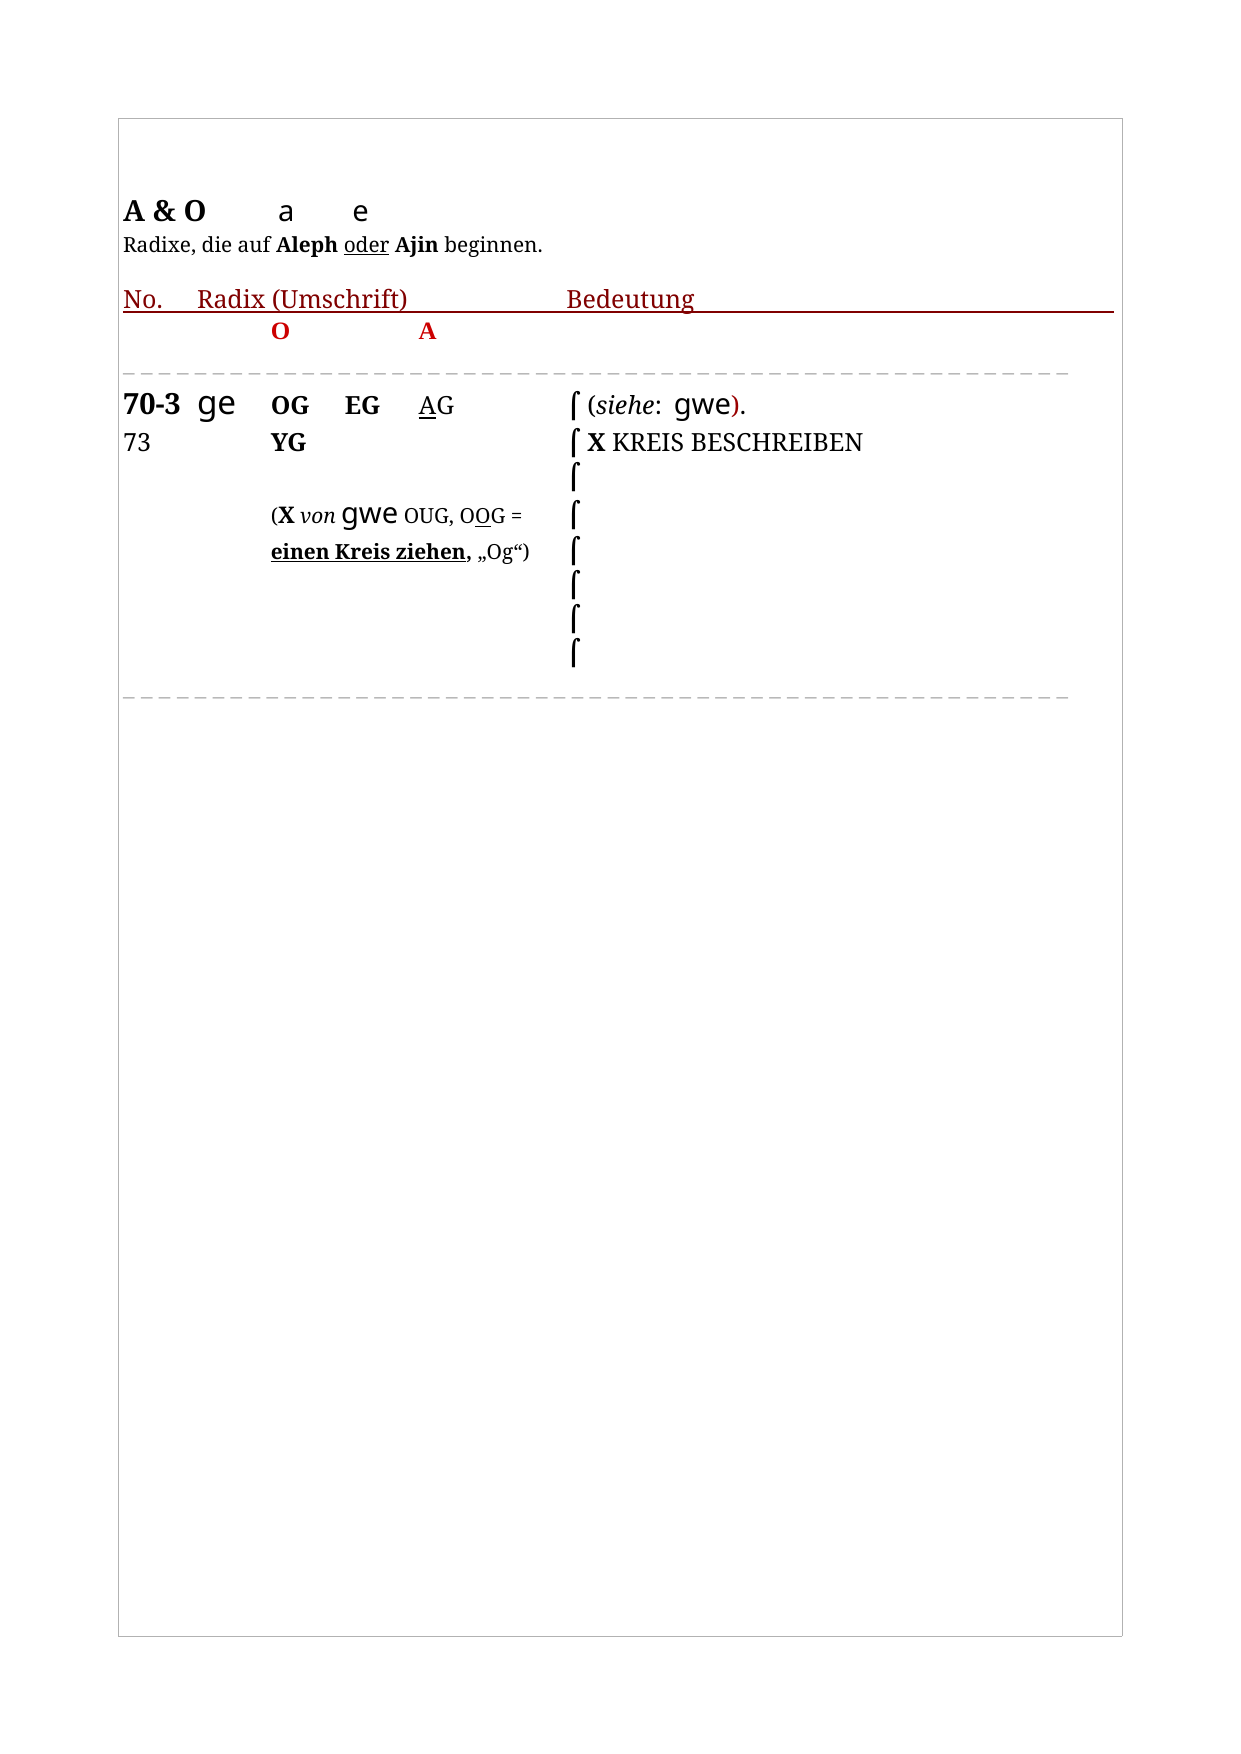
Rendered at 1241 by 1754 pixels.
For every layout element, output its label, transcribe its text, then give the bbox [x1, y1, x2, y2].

text ⌠ [123, 458, 1117, 493]
text ⌠ [123, 566, 1117, 600]
text _ _ _ _ _ _ _ _ _ _ _ _ _ _ _ _ _ _ _ _ _ _ _ _ _ _ _ _ _ _ _ _ _ _ _ _ _ _ _ _ _ _ _ _ _ _ _ _ _ _ _ _ _ [123, 668, 1117, 731]
text ⌠ [123, 634, 1117, 668]
text O A [123, 316, 1117, 345]
text Radixe, die auf Aleph oder Ajin beginnen. [123, 230, 1117, 258]
text 73 YG ⌠ X KREIS BESCHREIBEN [123, 424, 1117, 458]
text A & O a e [123, 190, 1117, 230]
text (X von gwe OUG, OOG = ⌠ [123, 493, 1117, 532]
text einen Kreis ziehen, „Og“) ⌠ [123, 532, 1117, 566]
text _ _ _ _ _ _ _ _ _ _ _ _ _ _ _ _ _ _ _ _ _ _ _ _ _ _ _ _ _ _ _ _ _ _ _ _ _ _ _ _ _ _ _ _ _ _ _ _ _ _ _ _ _ [123, 345, 1117, 379]
text ⌠ [123, 600, 1117, 634]
text 70-3 ge OG EG AG ⌠ (siehe: gwe). [123, 379, 1117, 424]
text No. Radix (Umschrift) Bedeutung [123, 282, 1117, 316]
